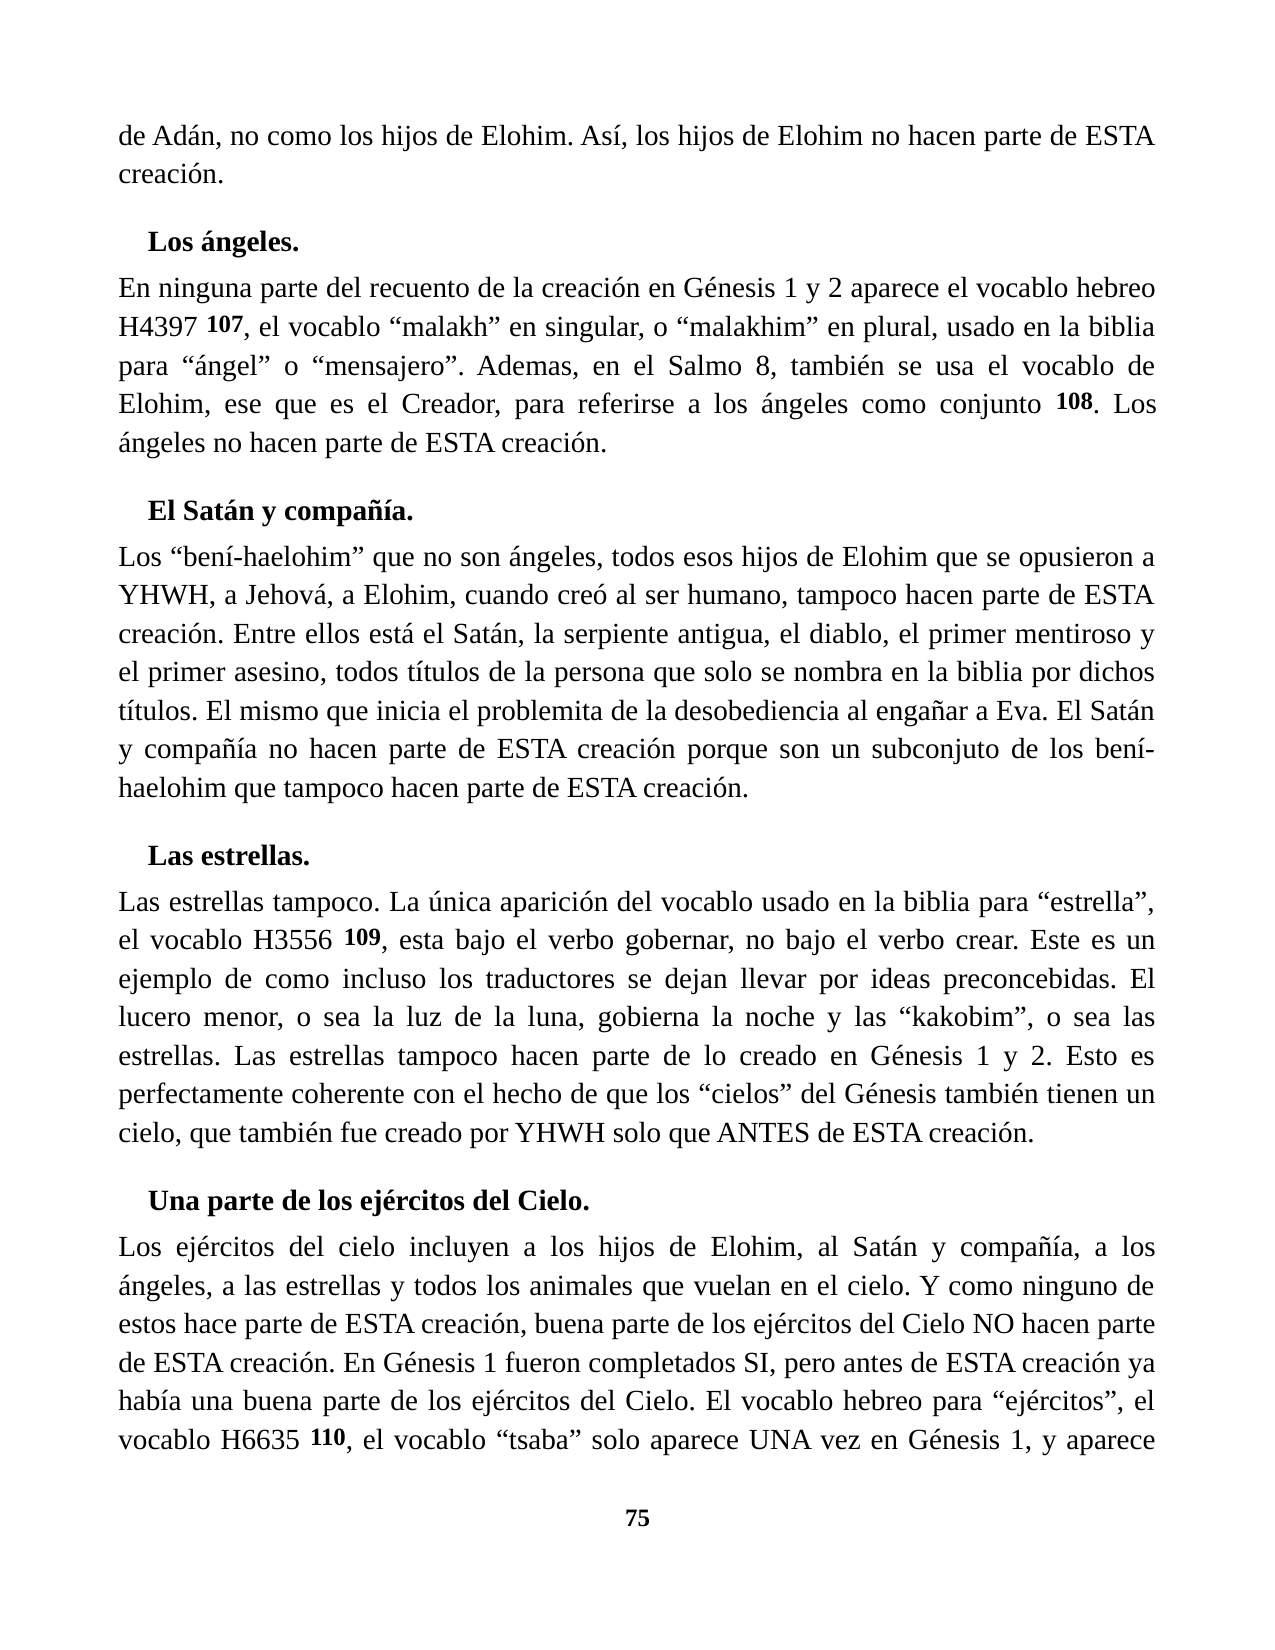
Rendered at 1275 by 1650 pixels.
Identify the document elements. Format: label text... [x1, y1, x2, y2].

text Los “bení-haelohim” que no son ángeles, todos esos hijos de Elohim que se opusieron a YHWH, a Jehová, a Elohim, cuando creó al ser humano, tampoco hacen parte de ESTA creación. Entre ellos está el Satán, la serpiente antigua, el diablo, el primer mentiroso y el primer asesino, todos títulos de la persona que solo se nombra en la biblia por dichos títulos. El mismo que inicia el problemita de la desobediencia al engañar a Eva. El Satán y compañía no hacen parte de ESTA creación porque son un subconjuto de los bení-haelohim que tampoco hacen parte de ESTA creación. [118, 539, 1157, 803]
text En ninguna parte del recuento de la creación en Génesis 1 y 2 aparece el vocablo hebreo H4397 , el vocablo “malakh” en singular, o “malakhim” en plural, usado en la biblia para “ángel” o “mensajero”. Ademas, en el Salmo 8, también se usa el vocablo de Elohim, ese que es el Creador, para referirse a los ángeles como conjunto . Los ángeles no hacen parte de ESTA creación. [118, 271, 1157, 458]
text de Adán, no como los hijos de Elohim. Así, los hijos de Elohim no hacen parte de ESTA creación. [118, 118, 1157, 190]
text Los ejércitos del cielo incluyen a los hijos de Elohim, al Satán y compañía, a los ángeles, a las estrellas y todos los animales que vuelan en el cielo. Y como ninguno de estos hace parte de ESTA creación, buena parte de los ejércitos del Cielo NO hacen parte de ESTA creación. En Génesis 1 fueron completados SI, pero antes de ESTA creación ya había una buena parte de los ejércitos del Cielo. El vocablo hebreo para “ejércitos”, el vocablo H6635 , el vocablo “tsaba” solo aparece UNA vez en Génesis 1, y aparece [118, 1229, 1157, 1455]
subtitle Los ángeles. [148, 224, 1157, 258]
subtitle Las estrellas. [148, 838, 1157, 871]
subtitle El Satán y compañía. [148, 492, 1157, 526]
subtitle Una parte de los ejércitos del Cielo. [148, 1183, 1157, 1217]
text Las estrellas tampoco. La única aparición del vocablo usado en la biblia para “estrella”, el vocablo H3556 , esta bajo el verbo gobernar, no bajo el verbo crear. Este es un ejemplo de como incluso los traductores se dejan llevar por ideas preconcebidas. El lucero menor, o sea la luz de la luna, gobierna la noche y las “kakobim”, o sea las estrellas. Las estrellas tampoco hacen parte de lo creado en Génesis 1 y 2. Esto es perfectamente coherente con el hecho de que los “cielos” del Génesis también tienen un cielo, que también fue creado por YHWH solo que ANTES de ESTA creación. [118, 884, 1157, 1149]
